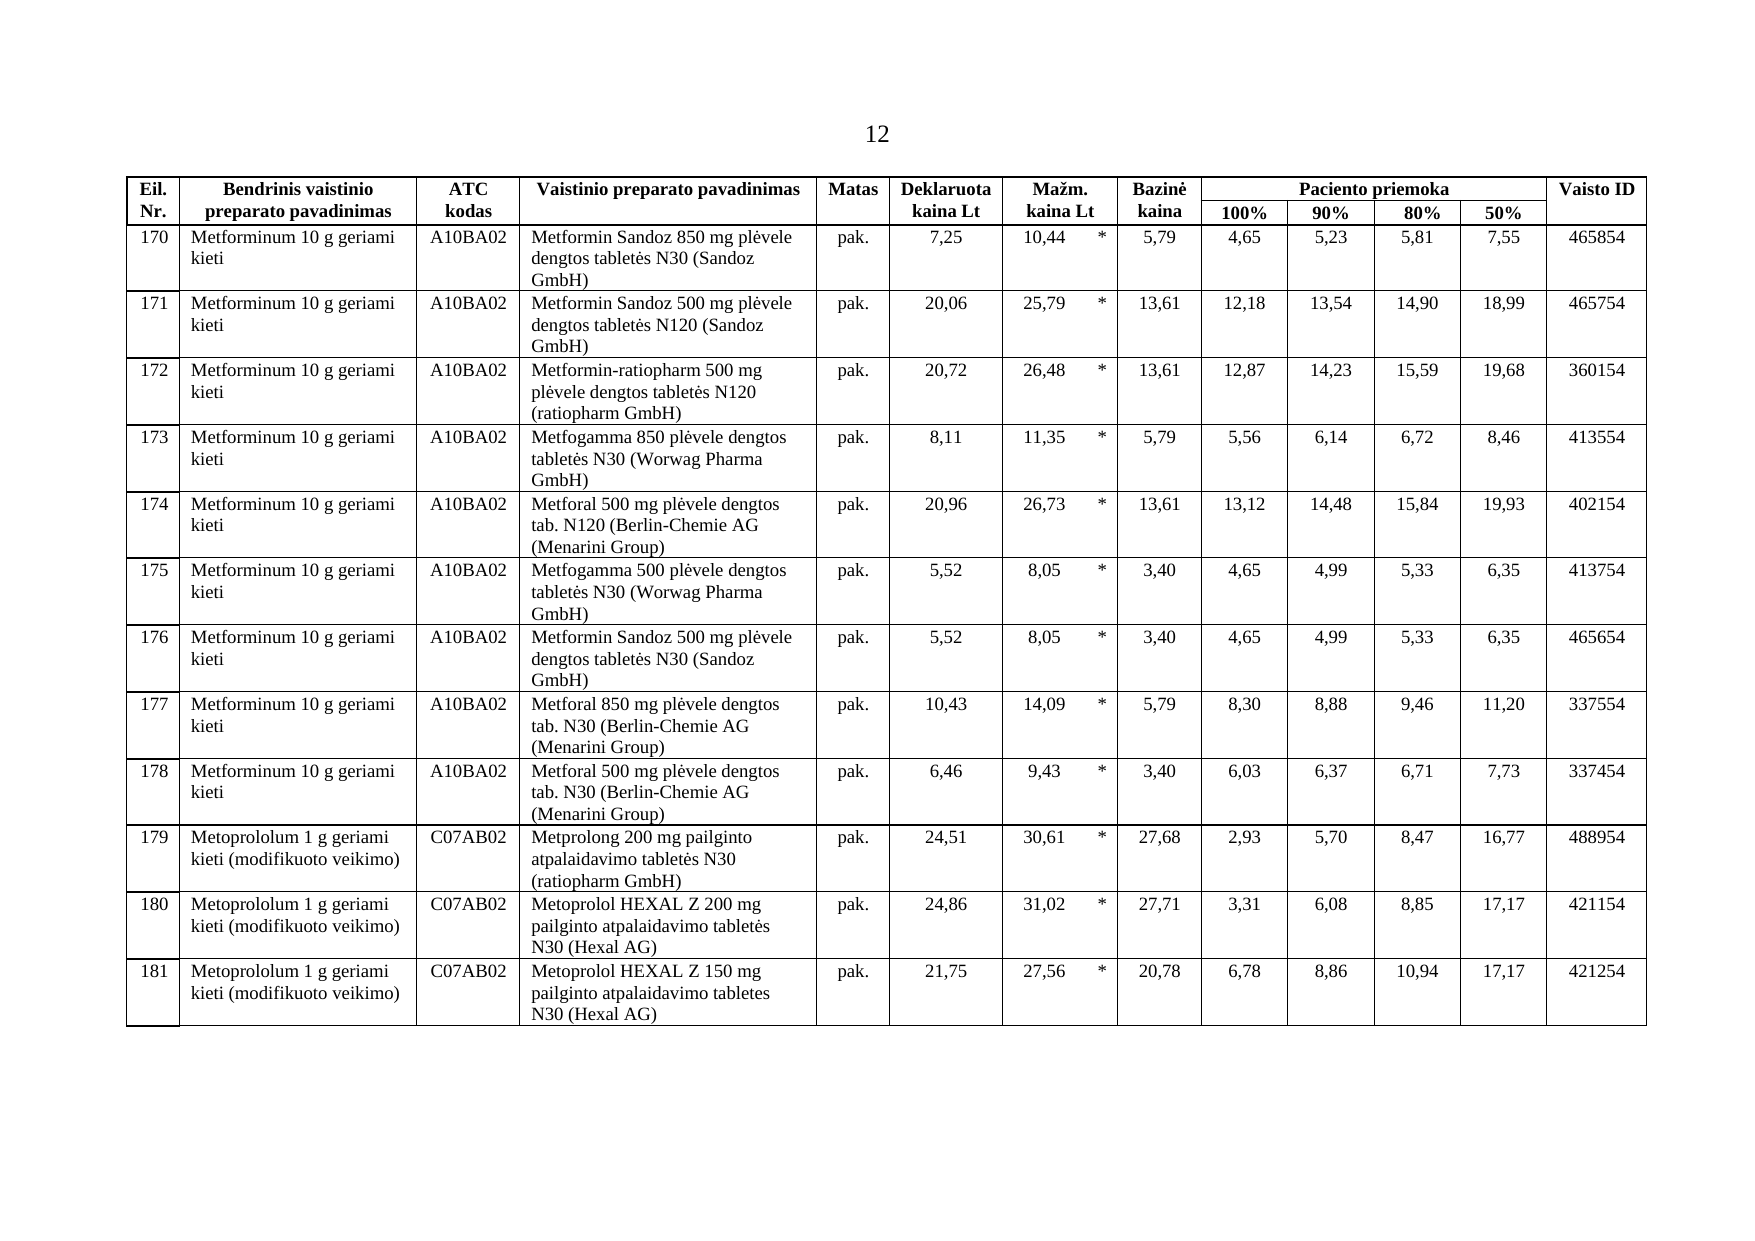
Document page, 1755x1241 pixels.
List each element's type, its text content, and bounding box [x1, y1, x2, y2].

table_cell 6,71 [1375, 759, 1460, 824]
table_cell 176 [127, 626, 179, 691]
table_cell 181 [127, 960, 179, 1025]
table_cell 17,17 [1461, 959, 1546, 1025]
table_cell 6,08 [1288, 892, 1374, 958]
table_cell pak. [817, 291, 889, 357]
table_cell 13,61 [1118, 358, 1201, 424]
table_cell 90% [1288, 201, 1374, 223]
table_cell 20,06 [890, 291, 1002, 357]
table_cell pak. [817, 759, 889, 824]
table_cell A10BA02 [417, 692, 519, 758]
table_cell 337454 [1547, 759, 1646, 824]
table_cell 177 [127, 693, 179, 758]
table_cell 413754 [1547, 558, 1646, 624]
table_cell * [1086, 358, 1117, 424]
table_cell 3,31 [1202, 892, 1287, 958]
table_header Bendrinis vaistinio preparato pavadinimas [180, 178, 416, 223]
table_cell pak. [817, 425, 889, 491]
table_cell Metforminum 10 g geriami kieti [180, 492, 416, 557]
table_cell 26,73 [1003, 492, 1086, 557]
table_cell Metoprololum 1 g geriami kieti (modifikuoto veikimo) [180, 892, 416, 958]
table_cell Metoprolol HEXAL Z 200 mg pailginto atpalaidavimo tabletės N30 (Hexal AG) [520, 892, 816, 958]
table_cell 27,68 [1118, 826, 1201, 891]
table_cell A10BA02 [417, 291, 519, 357]
table_cell pak. [817, 625, 889, 691]
table_cell 20,96 [890, 492, 1002, 557]
table_cell 5,23 [1288, 226, 1374, 290]
table_cell Metforminum 10 g geriami kieti [180, 291, 416, 357]
table_cell 24,86 [890, 892, 1002, 958]
table_cell * [1086, 759, 1117, 824]
table_cell 11,35 [1003, 425, 1086, 491]
table_cell 179 [127, 826, 179, 891]
table_cell 13,61 [1118, 291, 1201, 357]
table_cell * [1086, 425, 1117, 491]
table_header Vaisto ID [1547, 178, 1646, 223]
table_cell 6,35 [1461, 625, 1546, 691]
table_cell * [1086, 226, 1117, 290]
table_cell * [1086, 558, 1117, 624]
table_cell pak. [817, 692, 889, 758]
table_header ATC kodas [417, 178, 519, 223]
table_header Deklaruota kaina Lt [890, 178, 1002, 223]
table_cell 2,93 [1202, 826, 1287, 891]
table_cell 8,47 [1375, 826, 1460, 891]
table_cell 360154 [1547, 358, 1646, 424]
table_cell 6,03 [1202, 759, 1287, 824]
table_cell 8,86 [1288, 959, 1374, 1025]
table_cell 5,79 [1118, 425, 1201, 491]
table_cell 100% [1202, 201, 1287, 223]
table_cell 19,93 [1461, 492, 1546, 557]
table_cell pak. [817, 226, 889, 290]
table_header Eil. Nr. [128, 178, 179, 223]
table_header Mažm. kaina Lt [1003, 178, 1117, 223]
table_cell 421154 [1547, 892, 1646, 958]
table_cell 465654 [1547, 625, 1646, 691]
table_cell 173 [127, 426, 179, 491]
table_cell A10BA02 [417, 558, 519, 624]
table_cell * [1086, 892, 1117, 958]
table_cell * [1086, 625, 1117, 691]
table_cell 15,59 [1375, 358, 1460, 424]
table_cell 488954 [1547, 826, 1646, 891]
table_cell Metformin Sandoz 500 mg plėvele dengtos tabletės N120 (Sandoz GmbH) [520, 291, 816, 357]
table_header Matas [817, 178, 889, 223]
table_cell Metprolong 200 mg pailginto atpalaidavimo tabletės N30 (ratiopharm GmbH) [520, 826, 816, 891]
table_cell 3,40 [1118, 625, 1201, 691]
table_cell Metoprololum 1 g geriami kieti (modifikuoto veikimo) [180, 959, 416, 1025]
table_cell 50% [1461, 201, 1546, 223]
table_cell 8,46 [1461, 425, 1546, 491]
table_cell 5,79 [1118, 226, 1201, 290]
table_cell A10BA02 [417, 759, 519, 824]
table_cell 18,99 [1461, 291, 1546, 357]
table_cell 7,73 [1461, 759, 1546, 824]
table_cell 31,02 [1003, 892, 1086, 958]
table_cell 20,72 [890, 358, 1002, 424]
table_cell Metforminum 10 g geriami kieti [180, 226, 416, 290]
table_cell pak. [817, 826, 889, 891]
table_cell A10BA02 [417, 425, 519, 491]
table_cell Metfogamma 500 plėvele dengtos tabletės N30 (Worwag Pharma GmbH) [520, 558, 816, 624]
table_cell A10BA02 [417, 492, 519, 557]
table_cell Metforal 850 mg plėvele dengtos tab. N30 (Berlin-Chemie AG (Menarini Group) [520, 692, 816, 758]
table_cell 21,75 [890, 959, 1002, 1025]
table_cell 19,68 [1461, 358, 1546, 424]
table_cell 5,56 [1202, 425, 1287, 491]
table_cell 174 [127, 493, 179, 557]
table_cell Metforminum 10 g geriami kieti [180, 558, 416, 624]
table_cell 8,85 [1375, 892, 1460, 958]
table_cell Metoprololum 1 g geriami kieti (modifikuoto veikimo) [180, 826, 416, 891]
table_cell 25,79 [1003, 291, 1086, 357]
table_cell Metforminum 10 g geriami kieti [180, 692, 416, 758]
table_cell Metformin-ratiopharm 500 mg plėvele dengtos tabletės N120 (ratiopharm GmbH) [520, 358, 816, 424]
table_cell 30,61 [1003, 826, 1086, 891]
table_cell 8,30 [1202, 692, 1287, 758]
table_cell 6,72 [1375, 425, 1460, 491]
table_cell 180 [127, 893, 179, 958]
table_cell 178 [127, 760, 179, 824]
table_cell 7,55 [1461, 226, 1546, 290]
table_cell * [1086, 692, 1117, 758]
table_cell A10BA02 [417, 226, 519, 290]
table_cell pak. [817, 558, 889, 624]
table_cell 12,18 [1202, 291, 1287, 357]
table_cell 6,37 [1288, 759, 1374, 824]
table_cell 5,33 [1375, 625, 1460, 691]
table_cell 6,35 [1461, 558, 1546, 624]
table_cell Metforal 500 mg plėvele dengtos tab. N120 (Berlin-Chemie AG (Menarini Group) [520, 492, 816, 557]
table_cell 3,40 [1118, 558, 1201, 624]
table_cell 27,71 [1118, 892, 1201, 958]
table_cell 5,33 [1375, 558, 1460, 624]
table_cell 6,14 [1288, 425, 1374, 491]
table_cell 337554 [1547, 692, 1646, 758]
table_cell 6,78 [1202, 959, 1287, 1025]
table_cell 4,65 [1202, 625, 1287, 691]
table_cell 13,54 [1288, 291, 1374, 357]
table_cell 12,87 [1202, 358, 1287, 424]
table_cell 5,70 [1288, 826, 1374, 891]
table_cell * [1086, 959, 1117, 1025]
table_cell Metformin Sandoz 500 mg plėvele dengtos tabletės N30 (Sandoz GmbH) [520, 625, 816, 691]
table_cell 24,51 [890, 826, 1002, 891]
table_cell 421254 [1547, 959, 1646, 1025]
table_cell 8,05 [1003, 558, 1086, 624]
table_cell 13,61 [1118, 492, 1201, 557]
table_cell C07AB02 [417, 959, 519, 1025]
table_cell * [1086, 291, 1117, 357]
table_cell 170 [127, 226, 179, 290]
table_cell Metformin Sandoz 850 mg plėvele dengtos tabletės N30 (Sandoz GmbH) [520, 226, 816, 290]
table_cell Metforal 500 mg plėvele dengtos tab. N30 (Berlin-Chemie AG (Menarini Group) [520, 759, 816, 824]
table_cell C07AB02 [417, 826, 519, 891]
table_cell 26,48 [1003, 358, 1086, 424]
table_cell 413554 [1547, 425, 1646, 491]
table_header Bazinė kaina Lt [1118, 178, 1201, 223]
table_cell 10,43 [890, 692, 1002, 758]
table_cell 10,44 [1003, 226, 1086, 290]
table_cell 14,23 [1288, 358, 1374, 424]
table_cell Metforminum 10 g geriami kieti [180, 625, 416, 691]
table_cell Metfogamma 850 plėvele dengtos tabletės N30 (Worwag Pharma GmbH) [520, 425, 816, 491]
table_cell pak. [817, 358, 889, 424]
table_cell * [1086, 492, 1117, 557]
table_cell 14,09 [1003, 692, 1086, 758]
table_cell Metforminum 10 g geriami kieti [180, 759, 416, 824]
table_cell 80% [1375, 201, 1460, 223]
table_cell 5,81 [1375, 226, 1460, 290]
table_cell A10BA02 [417, 358, 519, 424]
table_cell 20,78 [1118, 959, 1201, 1025]
table_cell 15,84 [1375, 492, 1460, 557]
table_cell pak. [817, 959, 889, 1025]
table_header Vaistinio preparato pavadinimas [520, 178, 816, 223]
table_cell 5,79 [1118, 692, 1201, 758]
table_cell A10BA02 [417, 625, 519, 691]
table_cell 4,65 [1202, 226, 1287, 290]
table_cell Metoprolol HEXAL Z 150 mg pailginto atpalaidavimo tabletes N30 (Hexal AG) [520, 959, 816, 1025]
table_cell 14,90 [1375, 291, 1460, 357]
table_cell 10,94 [1375, 959, 1460, 1025]
table_cell 9,46 [1375, 692, 1460, 758]
table_cell 11,20 [1461, 692, 1546, 758]
table_cell 465754 [1547, 291, 1646, 357]
table_cell 13,12 [1202, 492, 1287, 557]
table_header Paciento priemoka [1202, 178, 1546, 200]
table_cell 4,99 [1288, 558, 1374, 624]
table_cell Metforminum 10 g geriami kieti [180, 358, 416, 424]
table_cell pak. [817, 492, 889, 557]
table_cell 5,52 [890, 625, 1002, 691]
table_cell pak. [817, 892, 889, 958]
table_cell * [1086, 826, 1117, 891]
table_cell 4,99 [1288, 625, 1374, 691]
table_cell 9,43 [1003, 759, 1086, 824]
table_cell C07AB02 [417, 892, 519, 958]
table_cell 8,88 [1288, 692, 1374, 758]
table_cell 172 [127, 359, 179, 424]
table_cell 5,52 [890, 558, 1002, 624]
table_cell 465854 [1547, 226, 1646, 290]
table_cell 17,17 [1461, 892, 1546, 958]
table_cell 8,11 [890, 425, 1002, 491]
table_cell 171 [127, 292, 179, 357]
table_cell 7,25 [890, 226, 1002, 290]
table_cell 27,56 [1003, 959, 1086, 1025]
table_cell 8,05 [1003, 625, 1086, 691]
table_cell 16,77 [1461, 826, 1546, 891]
table_cell 3,40 [1118, 759, 1201, 824]
table_cell 6,46 [890, 759, 1002, 824]
table_cell 4,65 [1202, 558, 1287, 624]
table_cell 175 [127, 559, 179, 624]
table_cell 402154 [1547, 492, 1646, 557]
table_cell Metforminum 10 g geriami kieti [180, 425, 416, 491]
table_cell 14,48 [1288, 492, 1374, 557]
